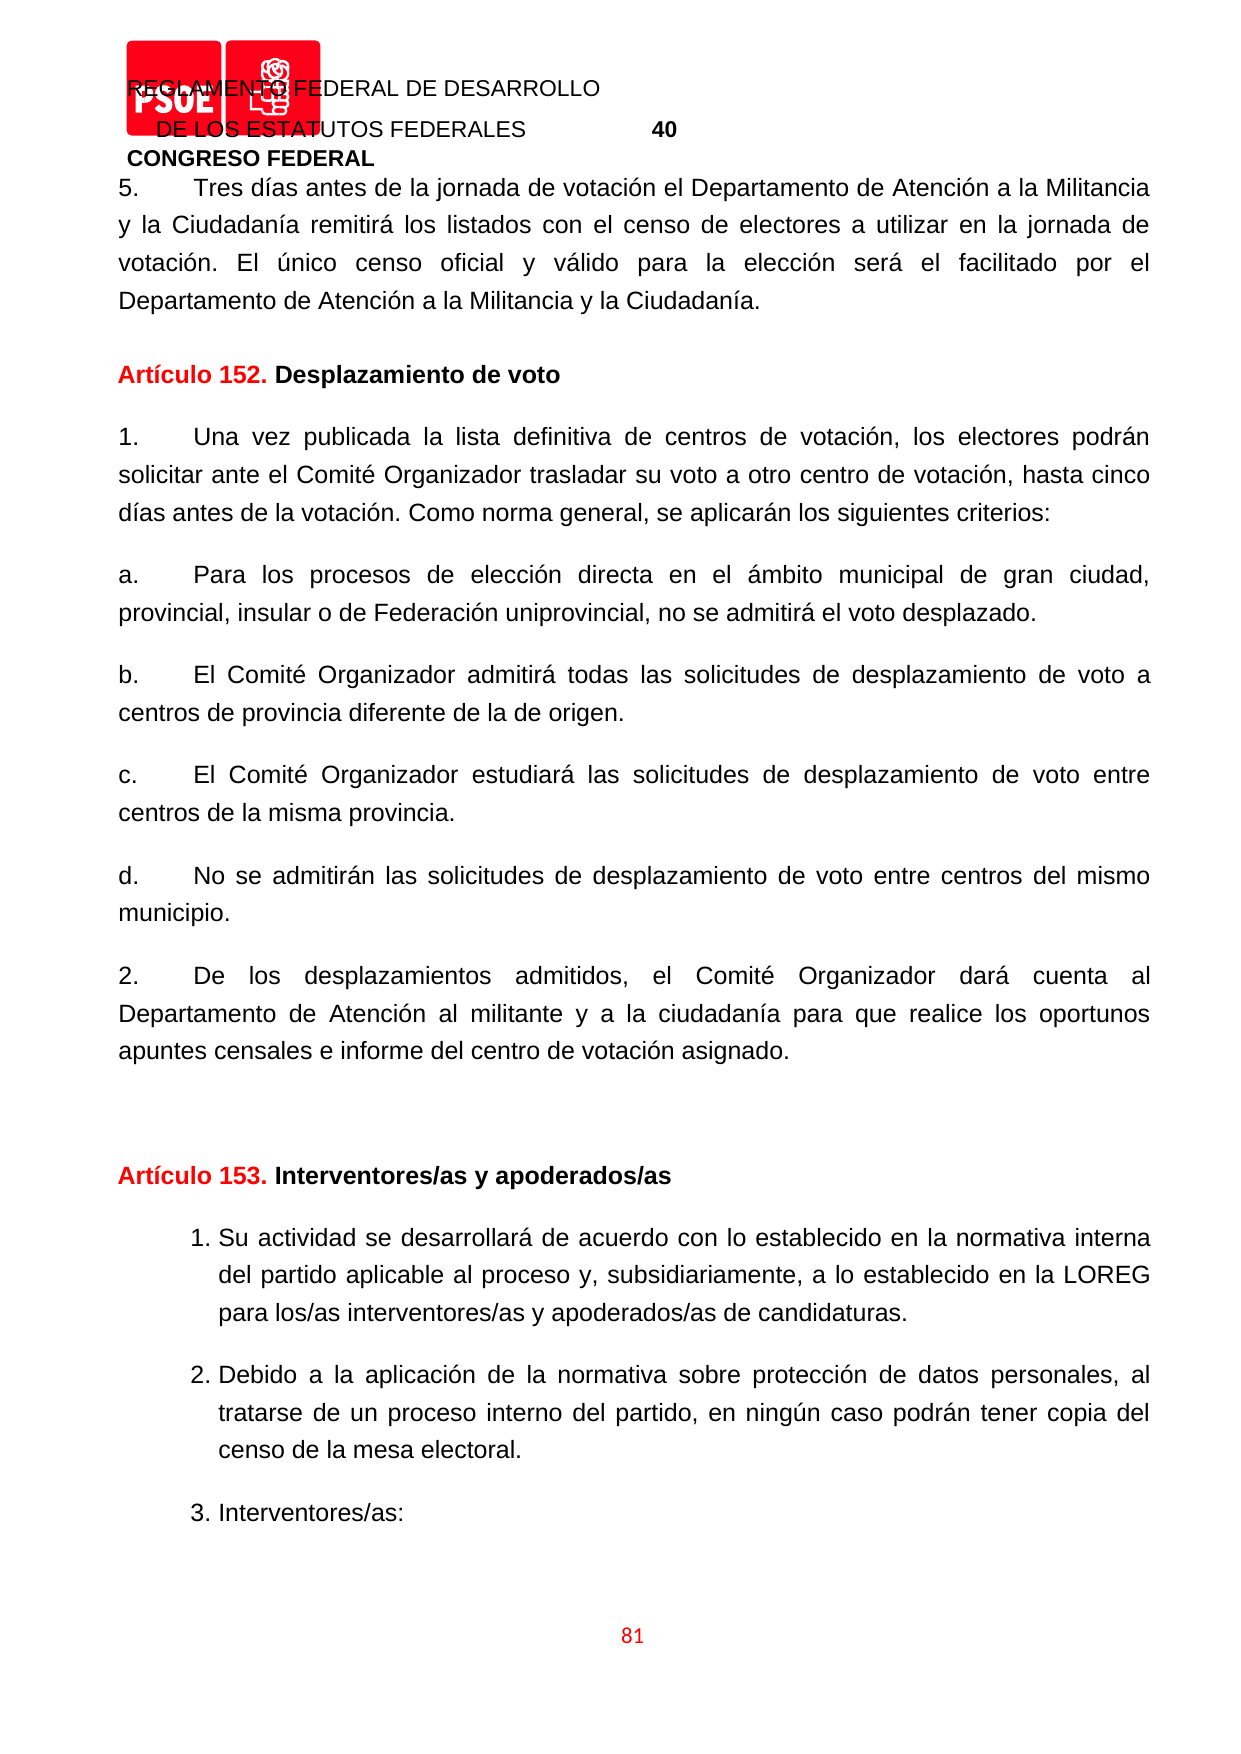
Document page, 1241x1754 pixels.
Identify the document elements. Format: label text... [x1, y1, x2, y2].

list El Comité Organizador estudiará las solicitudes de desplazamiento de voto entre centros de la misma provincia. [118, 761, 1152, 827]
list Tres días antes de la jornada de votación el Departamento de Atención a la Militancia y la Ciudadanía remitirá los listados con el censo de electores a utilizar en la jornada de votación. El único censo oficial y válido para la elección será el facilitado por el Departamento de Atención a la Militancia y la Ciudadanía. [118, 173, 1152, 314]
text Artículo 153. Interventores/as y apoderados/as [117, 1161, 1152, 1189]
list No se admitirán las solicitudes de desplazamiento de voto entre centros del mismo municipio. [118, 861, 1152, 927]
list De los desplazamientos admitidos, el Comité Organizador dará cuenta al Departamento de Atención al militante y a la ciudadanía para que realice los oportunos apuntes censales e informe del centro de votación asignado. [118, 961, 1152, 1065]
list El Comité Organizador admitirá todas las solicitudes de desplazamiento de voto a centros de provincia diferente de la de origen. [118, 660, 1152, 727]
list Interventores/as: [190, 1498, 1152, 1527]
text Artículo 152. Desplazamiento de voto [117, 361, 1152, 389]
list Una vez publicada la lista definitiva de centros de votación, los electores podrán solicitar ante el Comité Organizador trasladar su voto a otro centro de votación, hasta cinco días antes de la votación. Como norma general, se aplicarán los siguientes criterios: [118, 422, 1152, 526]
list Su actividad se desarrollará de acuerdo con lo establecido en la normativa interna del partido aplicable al proceso y, subsidiariamente, a lo establecido en la LOREG para los/as interventores/as y apoderados/as de candidaturas. [190, 1222, 1152, 1326]
list Debido a la aplicación de la normativa sobre protección de datos personales, al tratarse de un proceso interno del partido, en ningún caso podrán tener copia del censo de la mesa electoral. [190, 1360, 1152, 1464]
list Para los procesos de elección directa en el ámbito municipal de gran ciudad, provincial, insular o de Federación uniprovincial, no se admitirá el voto desplazado. [118, 560, 1152, 626]
